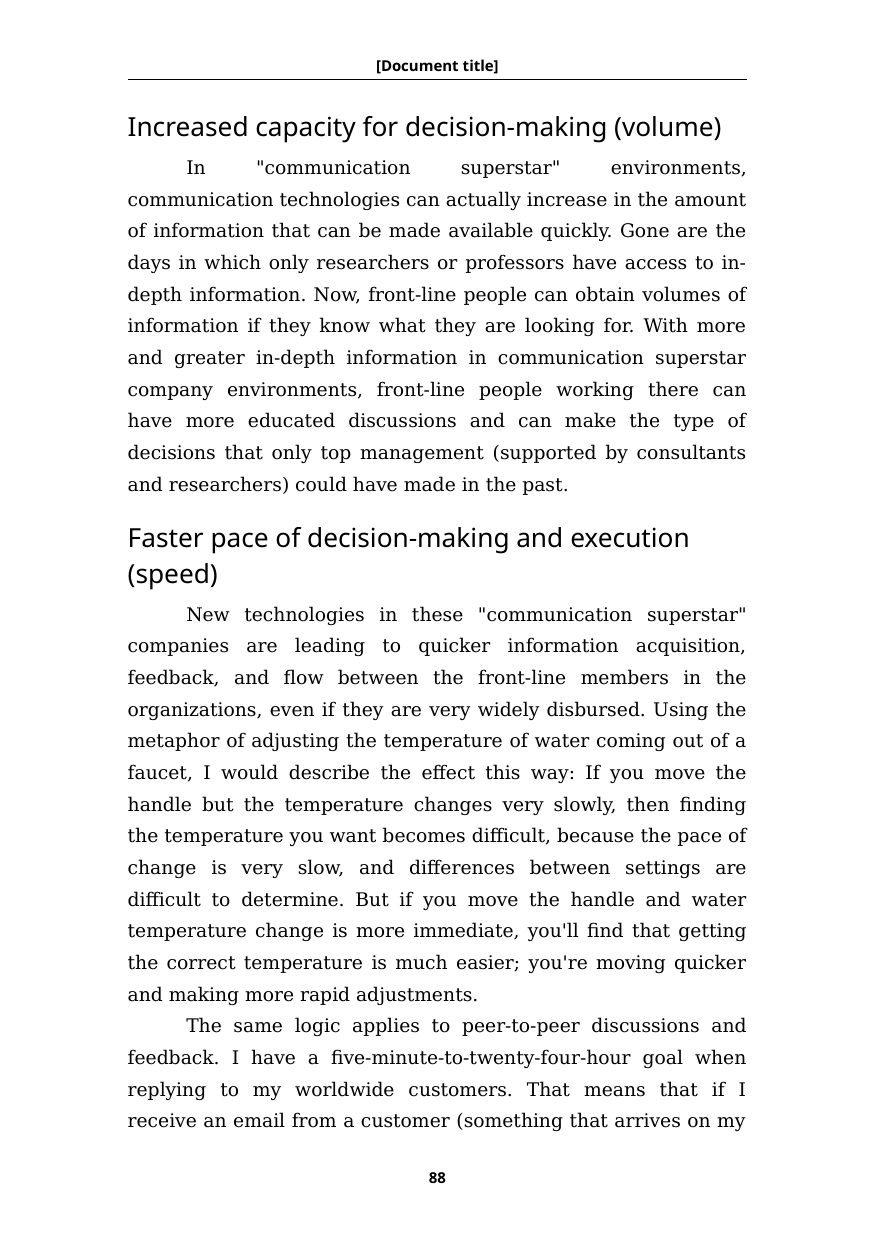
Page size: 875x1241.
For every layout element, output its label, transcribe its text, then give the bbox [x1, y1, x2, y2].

subtitle Increased capacity for decision-making (volume) [127, 109, 747, 144]
text In "communication superstar" environments, communication technologies can actually increase in the amount of information that can be made available quickly. Gone are the days in which only researchers or professors have access to in-depth information. Now, front-line people can obtain volumes of information if they know what they are looking for. With more and greater in-depth information in communication superstar company environments, front-line people working there can have more educated discussions and can make the type of decisions that only top management (supported by consultants and researchers) could have made in the past. [127, 157, 747, 496]
text New technologies in these "communication superstar" companies are leading to quicker information acquisition, feedback, and flow between the front-line members in the organizations, even if they are very widely disbursed. Using the metaphor of adjusting the temperature of water coming out of a faucet, I would describe the effect this way: If you move the handle but the temperature changes very slowly, then finding the temperature you want becomes difficult, because the pace of change is very slow, and differences between settings are difficult to determine. But if you move the handle and water temperature change is more immediate, you'll find that getting the correct temperature is much easier; you're moving quicker and making more rapid adjustments. [127, 604, 747, 1006]
text The same logic applies to peer-to-peer discussions and feedback. I have a five-minute-to-twenty-four-hour goal when replying to my worldwide customers. That means that if I receive an email from a customer (something that arrives on my [127, 1016, 747, 1132]
subtitle Faster pace of decision-making and execution (speed) [127, 520, 747, 591]
